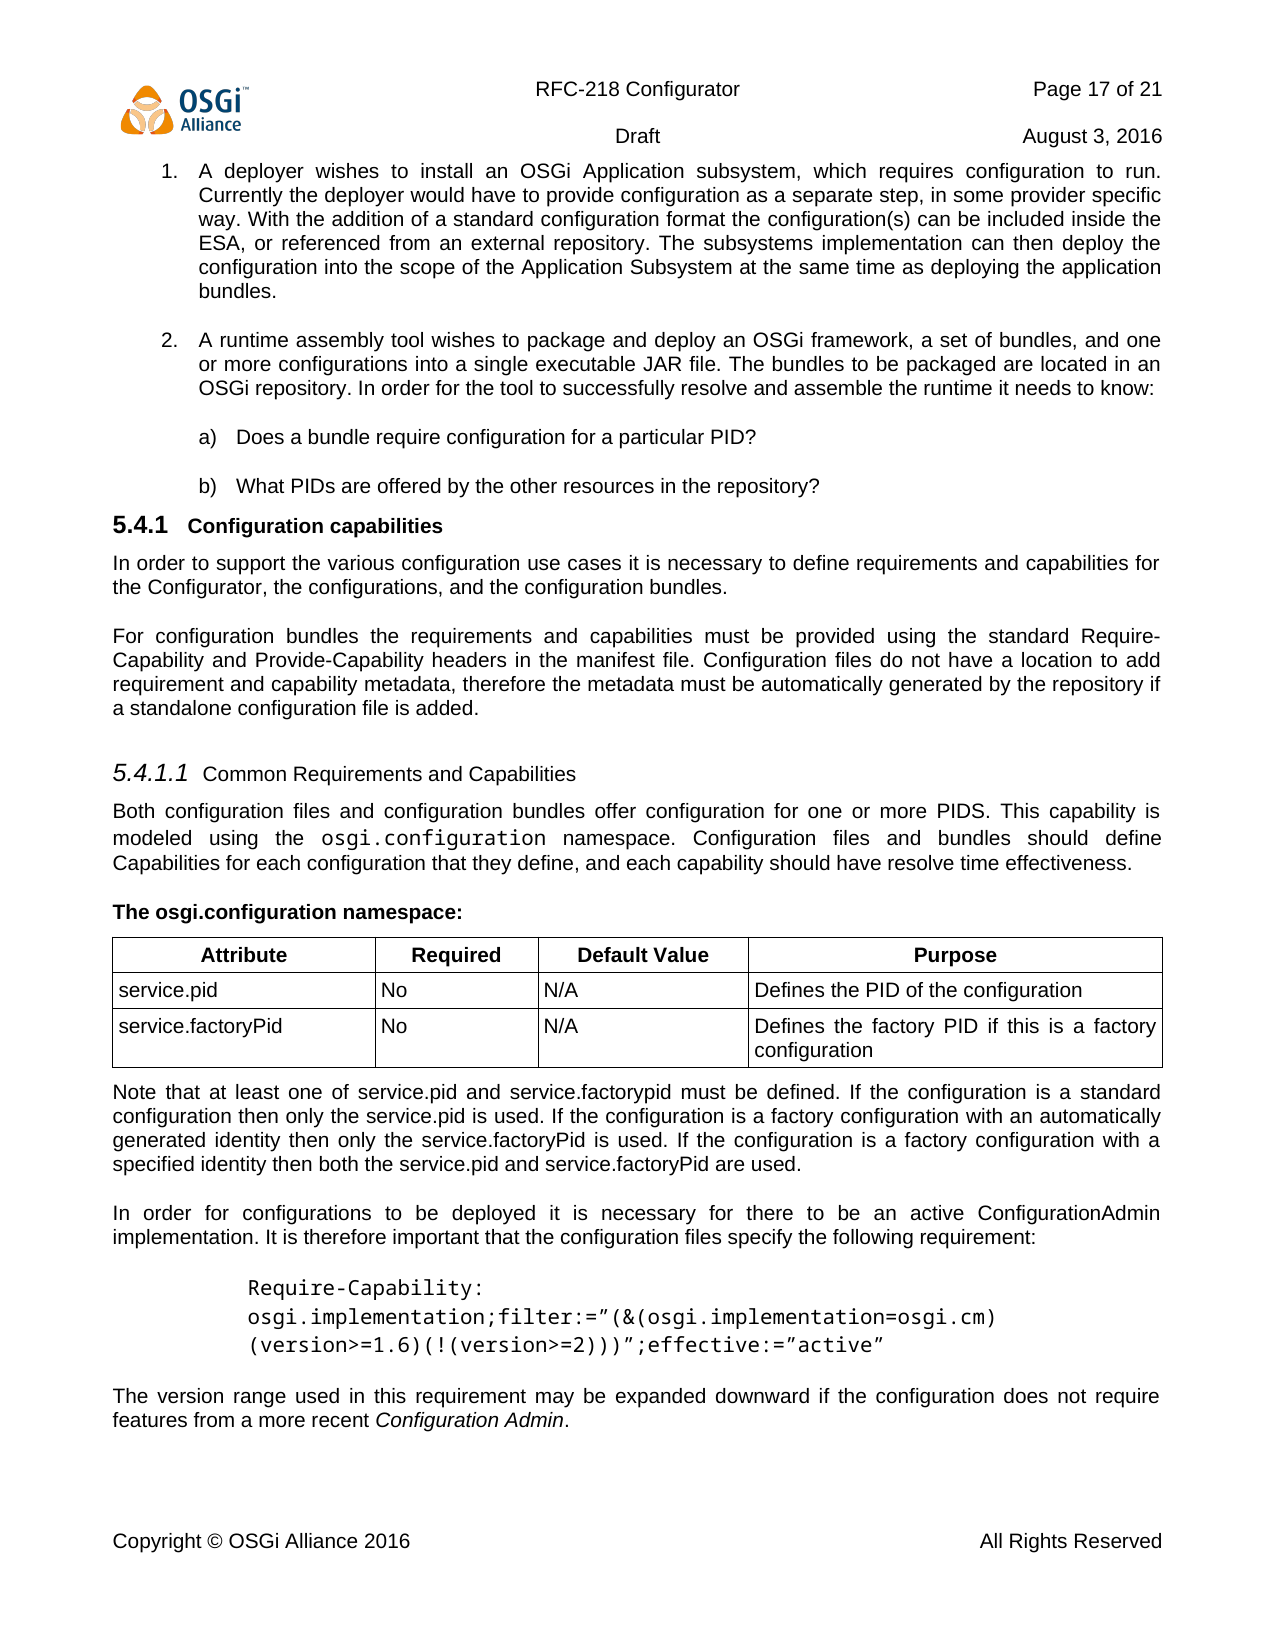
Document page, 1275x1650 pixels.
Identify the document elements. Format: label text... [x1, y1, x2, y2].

table_cell No [376, 1009, 538, 1067]
list Does a bundle require configuration for a particular PID? [198, 424, 1162, 448]
table_header Attribute [113, 938, 375, 972]
table_cell Defines the PID of the configuration [749, 973, 1162, 1008]
text For configuration bundles the requirements and capabilities must be provided using the standard Require-Capability and Provide-Capability headers in the manifest file. Configuration files do not have a location to add requirement and capability metadata, therefore the metadata must be automatically generated by the repository if a standalone configuration file is added. [112, 624, 1162, 720]
text The osgi.configuration namespace: [112, 900, 1162, 924]
text The version range used in this requirement may be expanded downward if the configuration does not require features from a more recent Configuration Admin. [112, 1384, 1162, 1432]
table_cell Defines the factory PID if this is a factory configuration [749, 1009, 1162, 1067]
table_cell service.factoryPid [113, 1009, 375, 1067]
table_cell N/A [539, 1009, 748, 1067]
table_header Purpose [749, 938, 1162, 972]
picture [113, 78, 257, 142]
table_cell service.pid [113, 973, 375, 1008]
list A runtime assembly tool wishes to package and deploy an OSGi framework, a set of bundles, and one or more configurations into a single executable JAR file. The bundles to be packaged are located in an OSGi repository. In order for the tool to successfully resolve and assemble the runtime it needs to know: [161, 328, 1162, 399]
text Require-Capability: osgi.implementation;filter:=”(&(osgi.implementation=osgi.cm)(version>=1.6)(!(version>=2)))”;effective:=”active” [247, 1273, 1162, 1359]
table_cell N/A [539, 973, 748, 1008]
list What PIDs are offered by the other resources in the repository? [198, 473, 1162, 497]
text Both configuration files and configuration bundles offer configuration for one or more PIDS. This capability is modeled using the osgi.configuration namespace. Configuration files and bundles should define Capabilities for each configuration that they define, and each capability should have resolve time effectiveness. [112, 799, 1162, 875]
text In order to support the various configuration use cases it is necessary to define requirements and capabilities for the Configurator, the configurations, and the configuration bundles. [112, 551, 1162, 599]
subtitle Common Requirements and Capabilities [112, 757, 1162, 786]
table_header Required [376, 938, 538, 972]
table_cell No [376, 973, 538, 1008]
subtitle Configuration capabilities [112, 510, 1162, 539]
text Note that at least one of service.pid and service.factorypid must be defined. If the configuration is a standard configuration then only the service.pid is used. If the configuration is a factory configuration with an automatically generated identity then only the service.factoryPid is used. If the configuration is a factory configuration with a specified identity then both the service.pid and service.factoryPid are used. [112, 1080, 1162, 1176]
list A deployer wishes to install an OSGi Application subsystem, which requires configuration to run. Currently the deployer would have to provide configuration as a separate step, in some provider specific way. With the addition of a standard configuration format the configuration(s) can be included inside the ESA, or referenced from an external repository. The subsystems implementation can then deploy the configuration into the scope of the Application Subsystem at the same time as deploying the application bundles. [161, 159, 1162, 303]
table_header Default Value [539, 938, 748, 972]
text In order for configurations to be deployed it is necessary for there to be an active ConfigurationAdmin implementation. It is therefore important that the configuration files specify the following requirement: [112, 1201, 1162, 1248]
